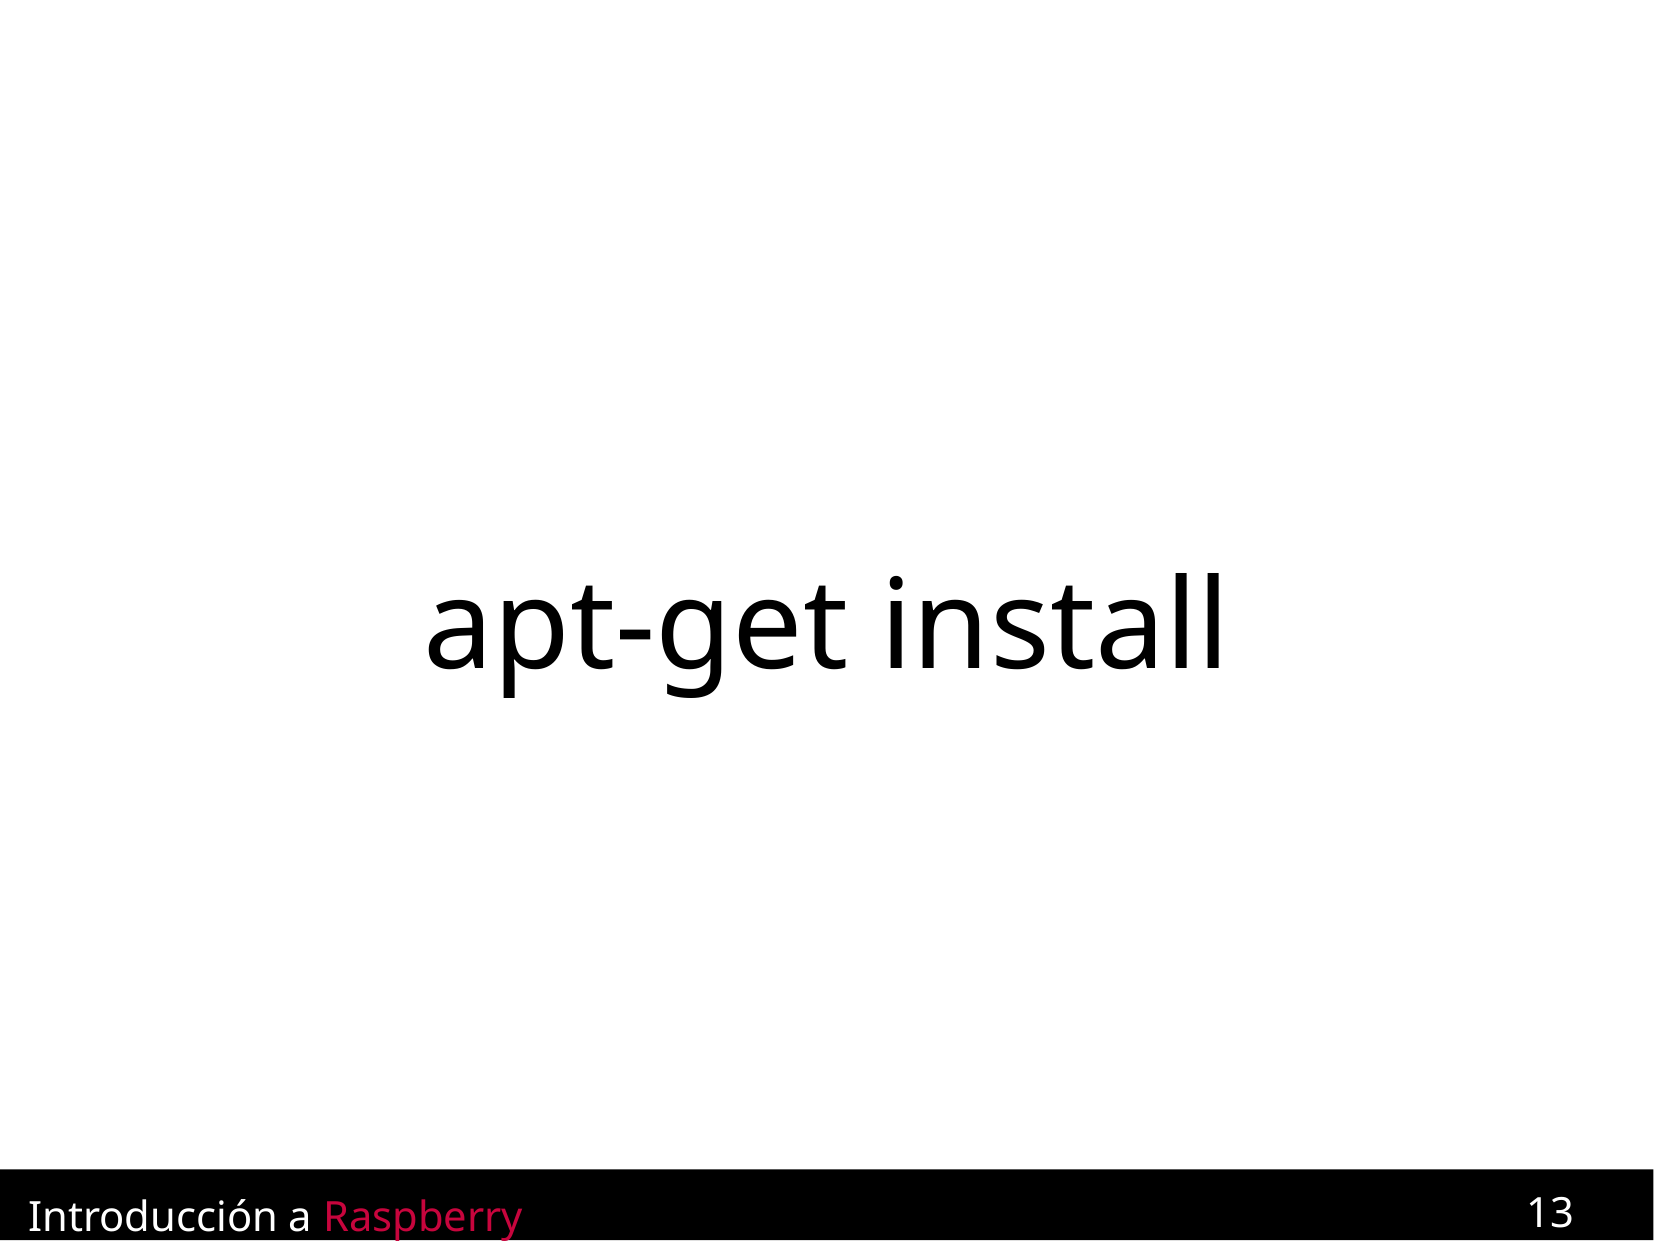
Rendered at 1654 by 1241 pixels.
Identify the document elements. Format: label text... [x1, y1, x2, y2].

text_box Introducción a Raspberry Pi [13, 1179, 556, 1241]
text_box [0, 0, 1654, 1241]
text_box [1521, 1175, 1654, 1241]
title apt-get install [82, 516, 1571, 724]
